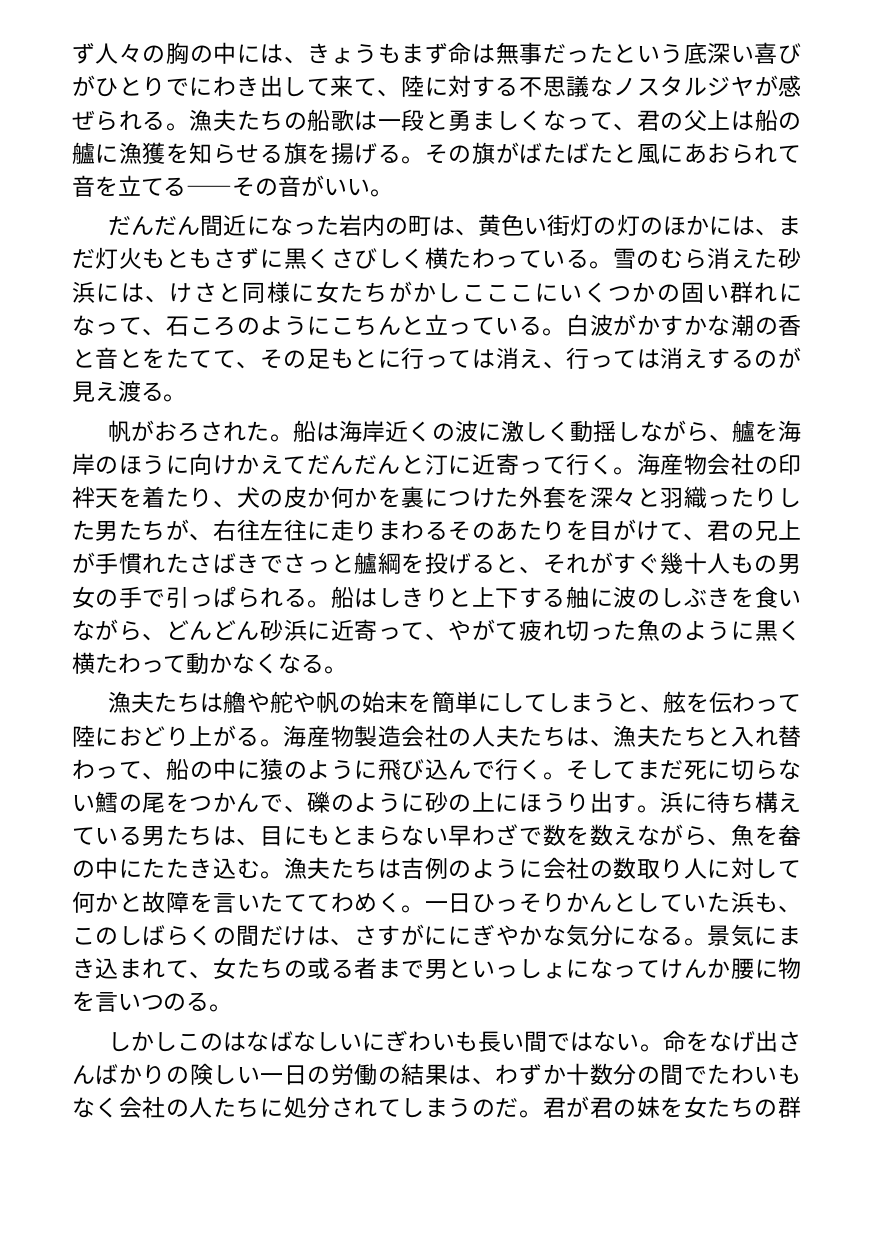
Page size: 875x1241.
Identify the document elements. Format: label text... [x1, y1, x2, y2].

text ず人々の胸の中には、きょうもまず命は無事だったという底深い喜びがひとりでにわき出して来て、陸に対する不思議なノスタルジヤが感ぜられる。漁夫たちの船歌は一段と勇ましくなって、君の父上は船の艫に漁獲を知らせる旗を揚げる。その旗がばたばたと風にあおられて音を立てる――その音がいい。 [72, 36, 802, 202]
text だんだん間近になった岩内の町は、黄色い街灯の灯のほかには、まだ灯火もともさずに黒くさびしく横たわっている。雪のむら消えた砂浜には、けさと同様に女たちがかしこここにいくつかの固い群れになって、石ころのようにこちんと立っている。白波がかすかな潮の香と音とをたてて、その足もとに行っては消え、行っては消えするのが見え渡る。 [72, 208, 802, 407]
text 帆がおろされた。船は海岸近くの波に激しく動揺しながら、艫を海岸のほうに向けかえてだんだんと汀に近寄って行く。海産物会社の印袢天を着たり、犬の皮か何かを裏につけた外套を深々と羽織ったりした男たちが、右往左往に走りまわるそのあたりを目がけて、君の兄上が手慣れたさばきでさっと艫綱を投げると、それがすぐ幾十人もの男女の手で引っぱられる。船はしきりと上下する舳に波のしぶきを食いながら、どんどん砂浜に近寄って、やがて疲れ切った魚のように黒く横たわって動かなくなる。 [72, 413, 802, 679]
text 漁夫たちは艪や舵や帆の始末を簡単にしてしまうと、舷を伝わって陸におどり上がる。海産物製造会社の人夫たちは、漁夫たちと入れ替わって、船の中に猿のように飛び込んで行く。そしてまだ死に切らない鱈の尾をつかんで、礫のように砂の上にほうり出す。浜に待ち構えている男たちは、目にもとまらない早わざで数を数えながら、魚を畚の中にたたき込む。漁夫たちは吉例のように会社の数取り人に対して何かと故障を言いたててわめく。一日ひっそりかんとしていた浜も、このしばらくの間だけは、さすがににぎやかな気分になる。景気にまき込まれて、女たちの或る者まで男といっしょになってけんか腰に物を言いつのる。 [72, 685, 802, 1017]
text しかしこのはなばなしいにぎわいも長い間ではない。命をなげ出さんばかりの険しい一日の労働の結果は、わずか十数分の間でたわいもなく会社の人たちに処分されてしまうのだ。君が君の妹を女たちの群 [72, 1023, 802, 1123]
